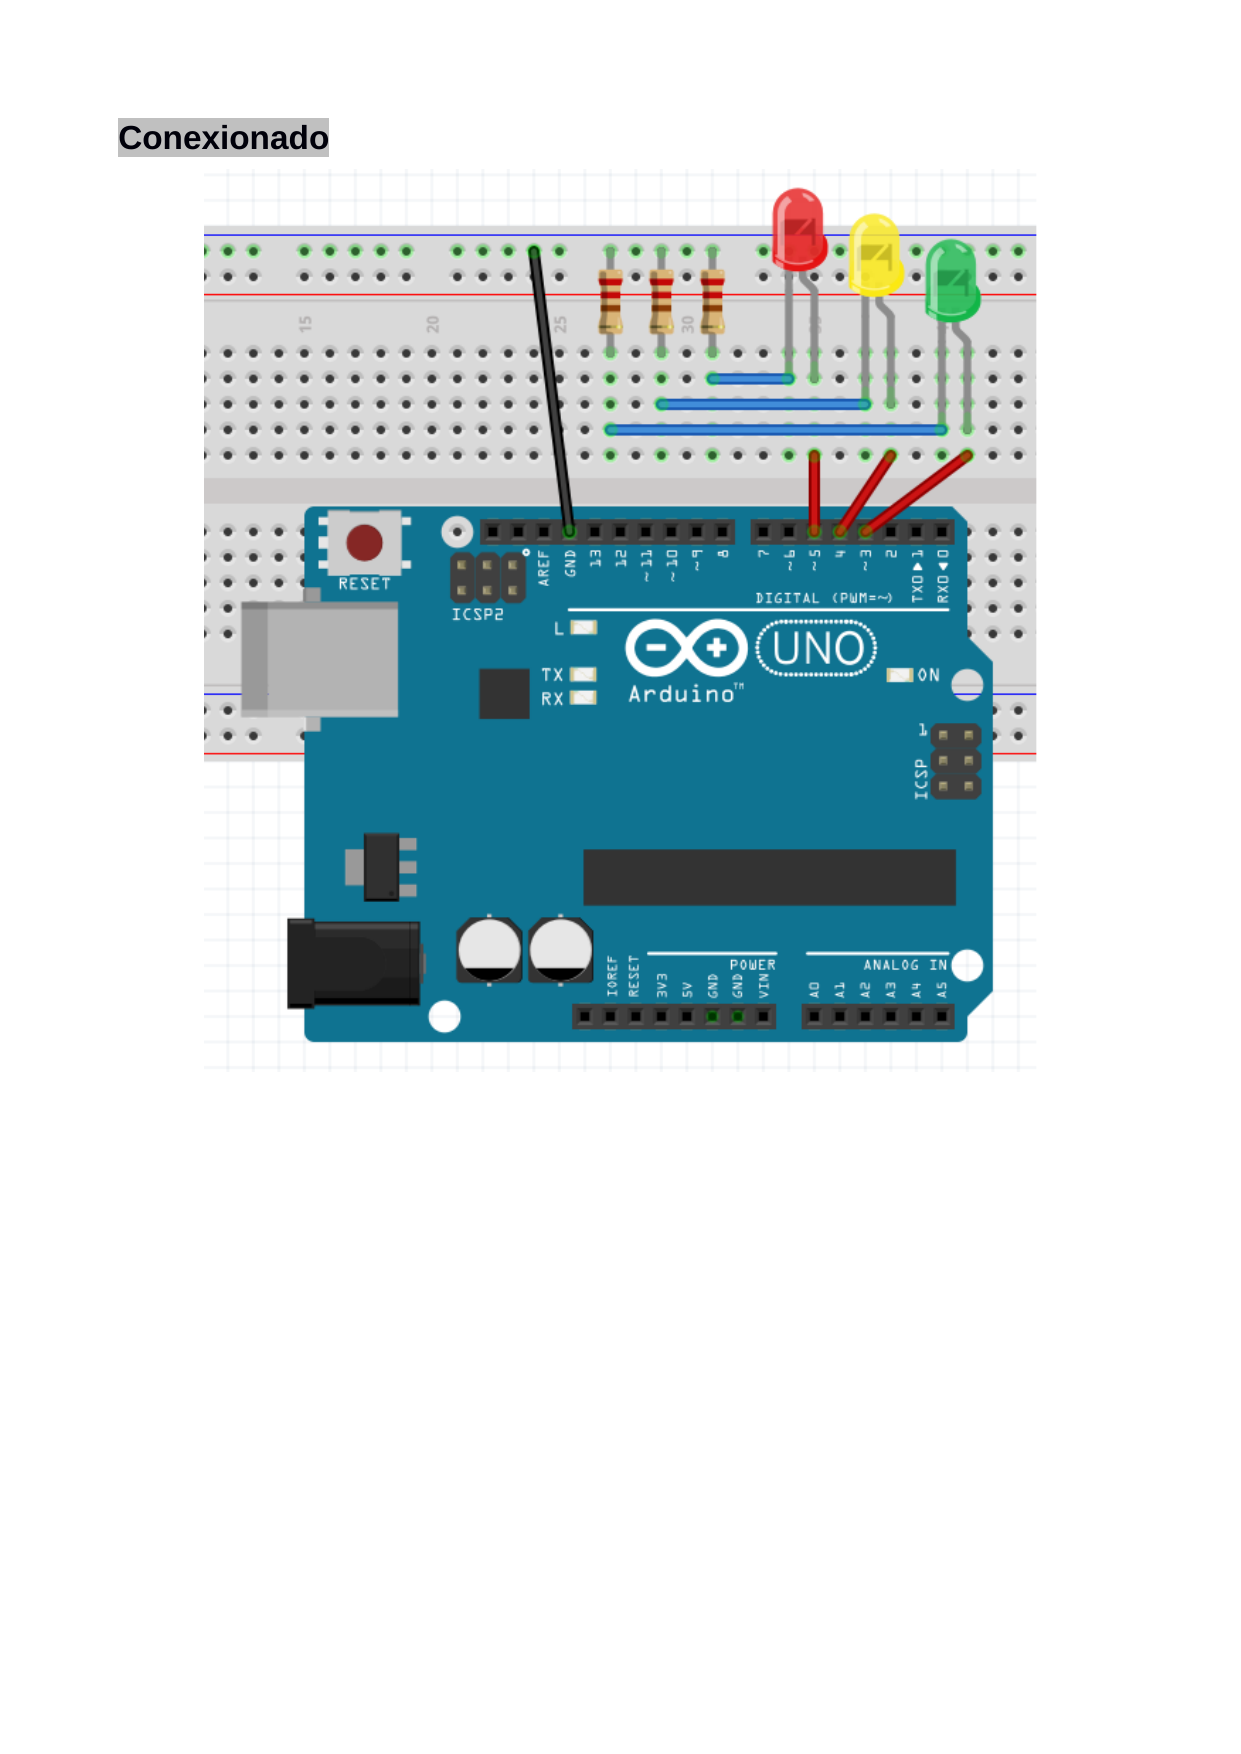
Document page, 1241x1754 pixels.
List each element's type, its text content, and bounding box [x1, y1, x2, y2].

subtitle Conexionado [118, 118, 1122, 157]
picture [204, 169, 1037, 1072]
